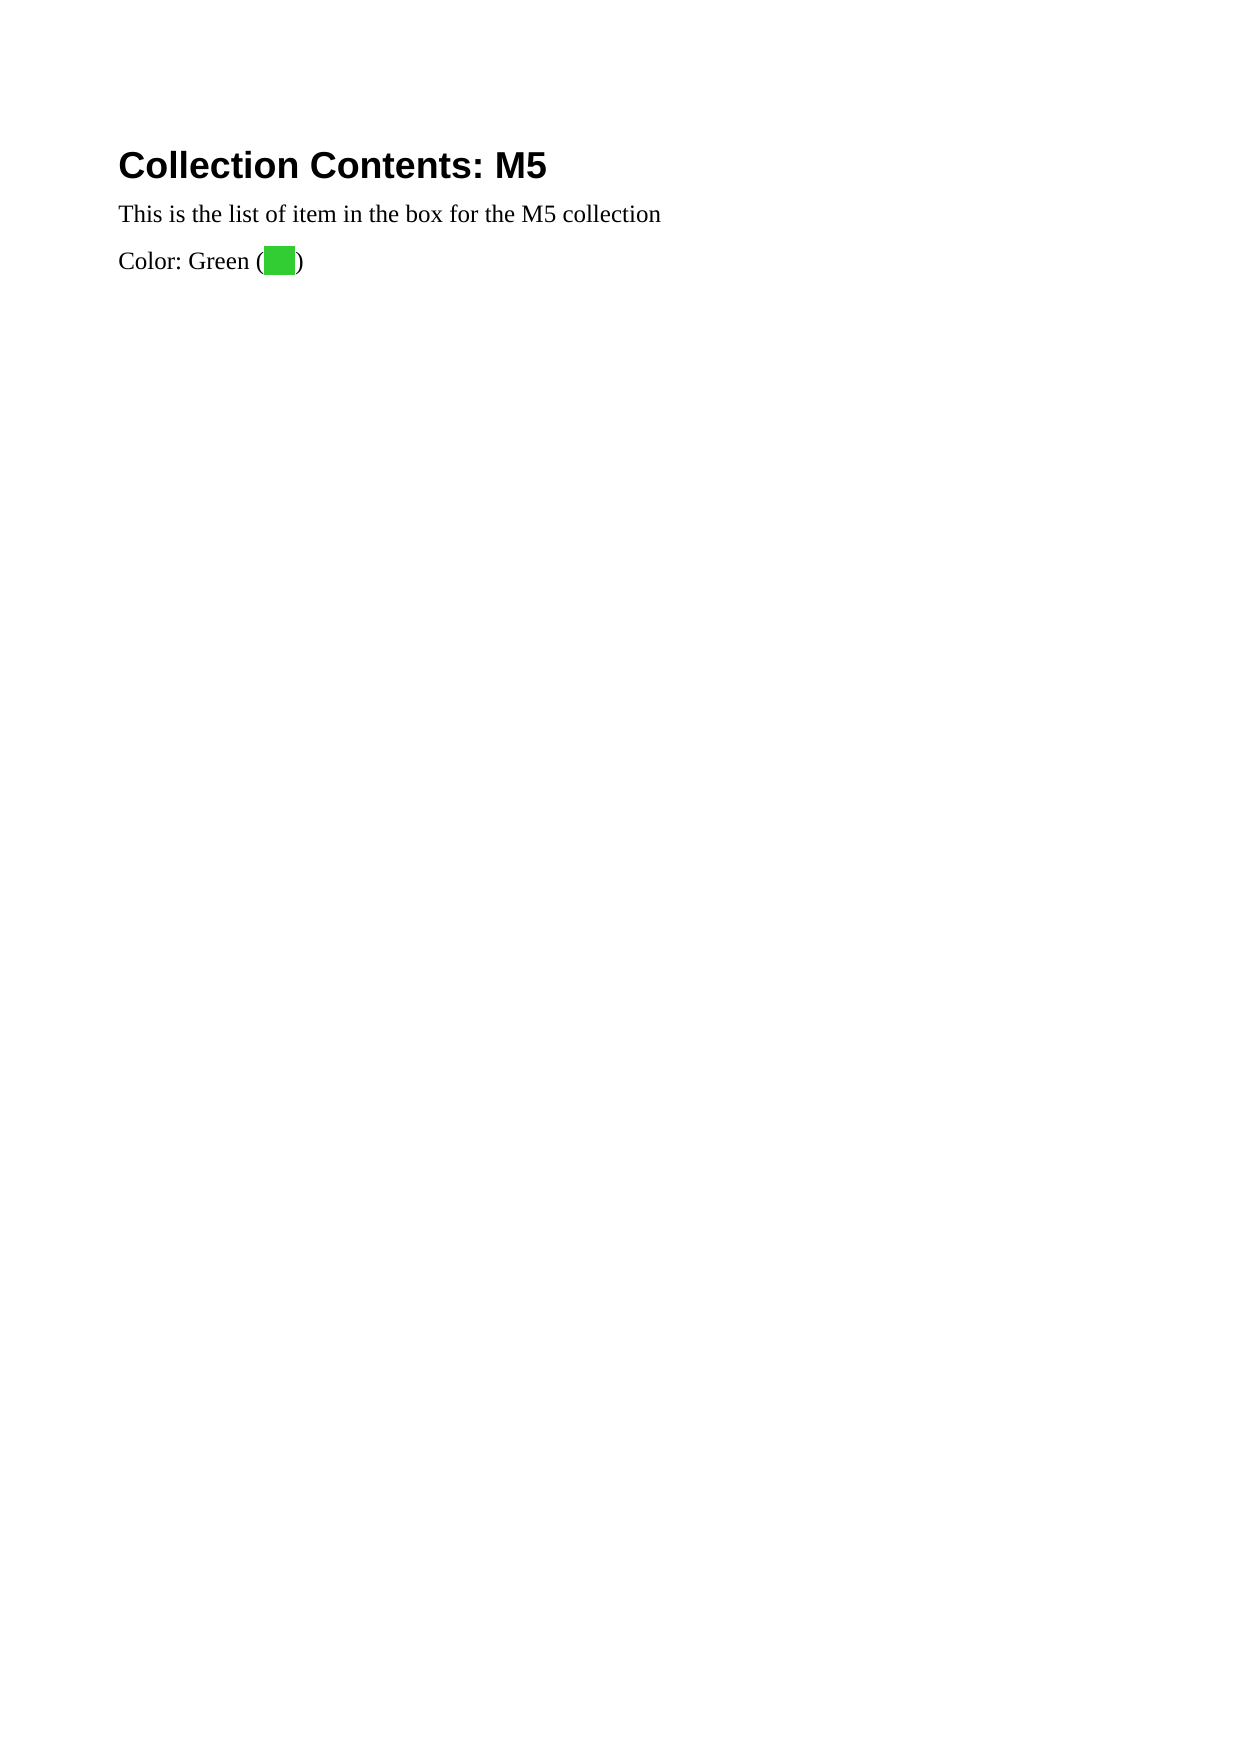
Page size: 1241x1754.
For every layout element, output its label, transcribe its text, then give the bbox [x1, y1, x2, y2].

subtitle Collection Contents: M5 [118, 143, 1122, 186]
text This is the list of item in the box for the M5 collection [118, 199, 1122, 227]
text Color: Green ( ) [118, 246, 1122, 275]
